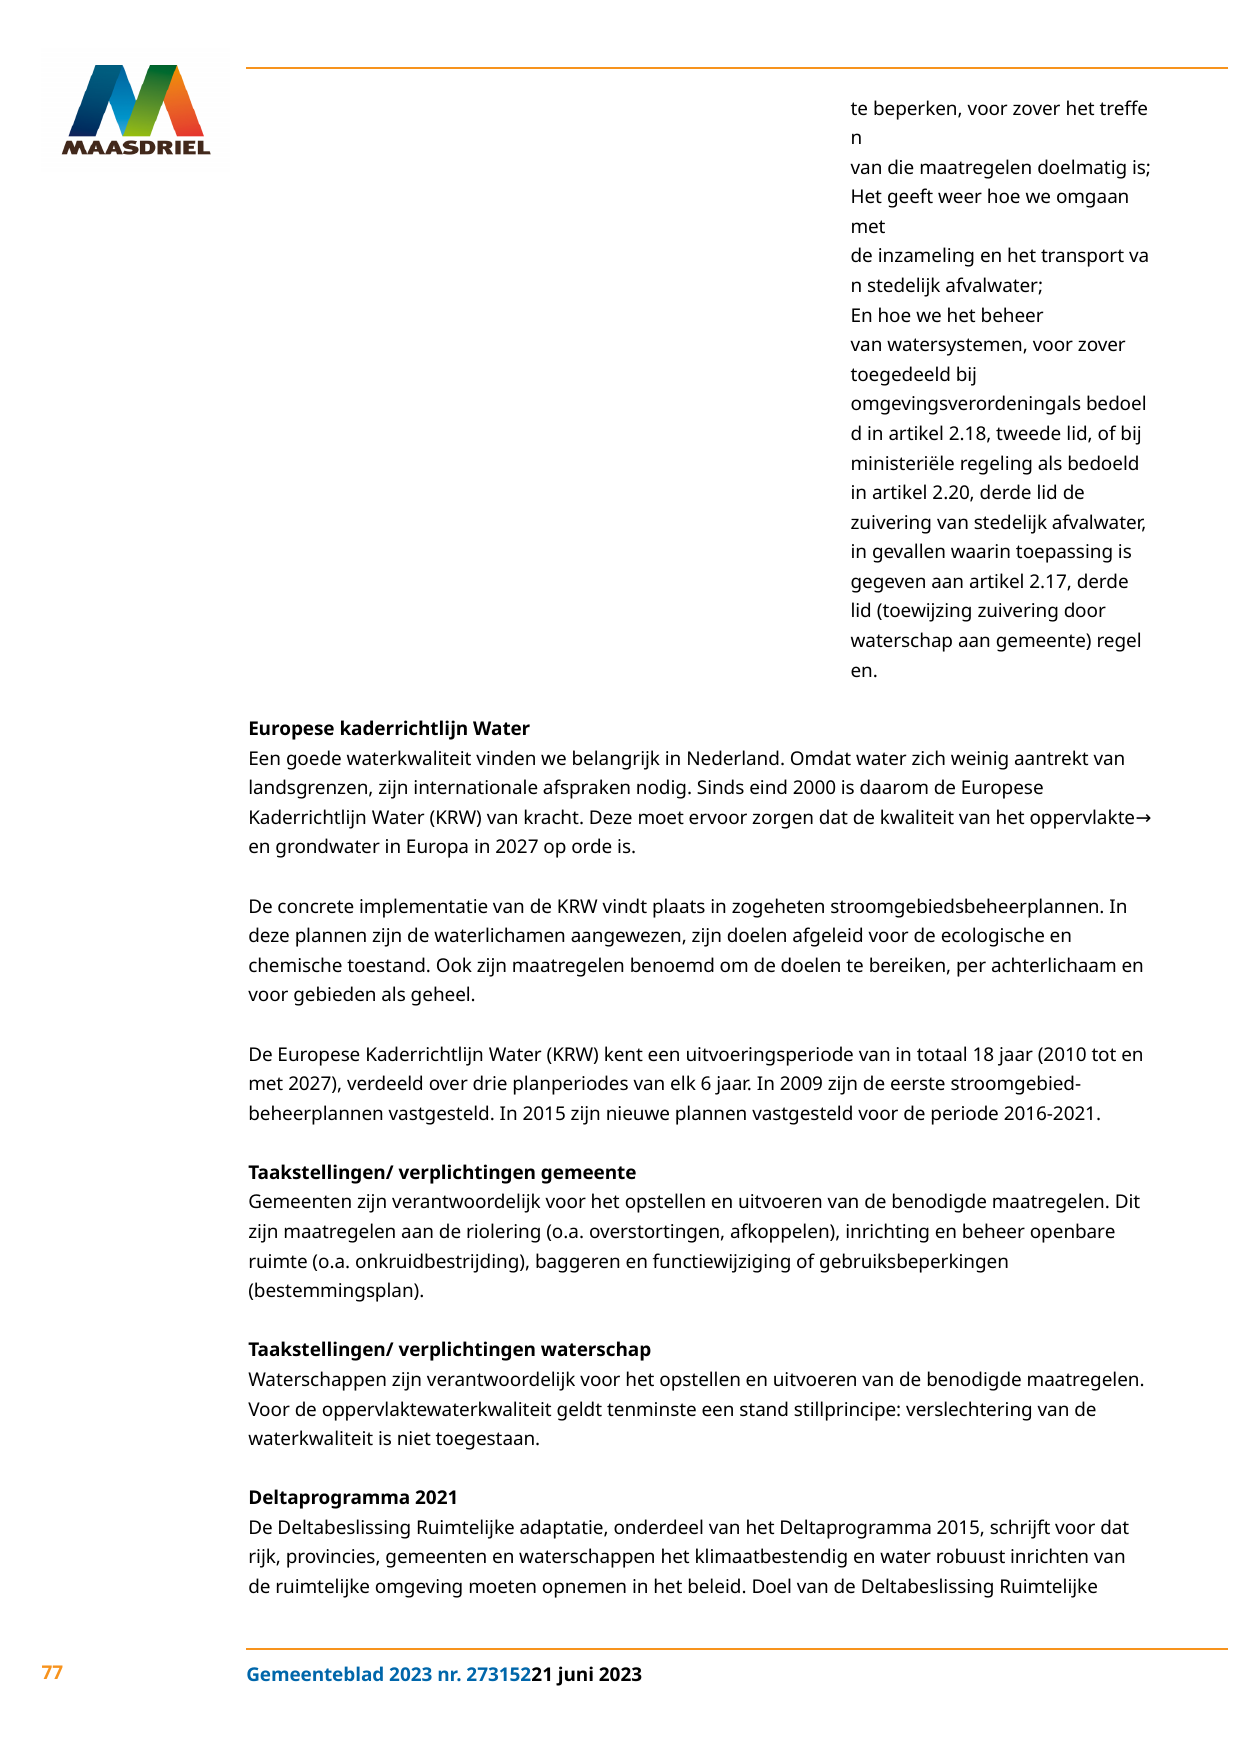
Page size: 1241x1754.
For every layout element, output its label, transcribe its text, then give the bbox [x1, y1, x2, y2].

text Deltaprogramma 2021 [248, 1484, 1152, 1510]
table_cell te beperken, voor zover het treffen van die maatregelen doelmatig is; Het geeft weer hoe we omgaan met de inzameling en het transport van stedelijk afvalwater; En hoe we het beheer van watersystemen, voor zover toegedeeld bij omgevingsverordeningals bedoeld in artikel 2.18, tweede lid, of bij ministeriële regeling als bedoeld in artikel 2.20, derde lid de zuivering van stedelijk afvalwater, in gevallen waarin toepassing is gegeven aan artikel 2.17, derde lid (toewijzing zuivering door waterschap aan gemeente) regelen. [850, 95, 1152, 683]
picture [41, 47, 231, 172]
text Taakstellingen/ verplichtingen gemeente [248, 1159, 1152, 1185]
text Een goede waterkwaliteit vinden we belangrijk in Nederland. Omdat water zich weinig aantrekt van landsgrenzen, zijn internationale afspraken nodig. Sinds eind 2000 is daarom de Europese Kaderrichtlijn Water (KRW) van kracht. Deze moet ervoor zorgen dat de kwaliteit van het oppervlakte→ en grondwater in Europa in 2027 op orde is. [248, 745, 1152, 859]
text De Deltabeslissing Ruimtelijke adaptatie, onderdeel van het Deltaprogramma 2015, schrijft voor dat rijk, provincies, gemeenten en waterschappen het klimaatbestendig en water robuust inrichten van de ruimtelijke omgeving moeten opnemen in het beleid. Doel van de Deltabeslissing Ruimtelijke [248, 1514, 1152, 1599]
text Waterschappen zijn verantwoordelijk voor het opstellen en uitvoeren van de benodigde maatregelen. Voor de oppervlaktewaterkwaliteit geldt tenminste een stand stillprincipe: verslechtering van de waterkwaliteit is niet toegestaan. [248, 1366, 1152, 1451]
text Gemeenten zijn verantwoordelijk voor het opstellen en uitvoeren van de benodigde maatregelen. Dit zijn maatregelen aan de riolering (o.a. overstortingen, afkoppelen), inrichting en beheer openbare ruimte (o.a. onkruidbestrijding), baggeren en functiewijziging of gebruiksbeperkingen (bestemmingsplan). [248, 1189, 1152, 1303]
text Taakstellingen/ verplichtingen waterschap [248, 1337, 1152, 1362]
text Europese kaderrichtlijn Water [248, 715, 1152, 741]
table_cell [549, 95, 850, 683]
text De Europese Kaderrichtlijn Water (KRW) kent een uitvoeringsperiode van in totaal 18 jaar (2010 tot en met 2027), verdeeld over drie planperiodes van elk 6 jaar. In 2009 zijn de eerste stroomgebied- beheerplannen vastgesteld. In 2015 zijn nieuwe plannen vastgesteld voor de periode 2016-2021. [248, 1041, 1152, 1126]
table_cell [248, 95, 549, 683]
text De concrete implementatie van de KRW vindt plaats in zogeheten stroomgebiedsbeheerplannen. In deze plannen zijn de waterlichamen aangewezen, zijn doelen afgeleid voor de ecologische en chemische toestand. Ook zijn maatregelen benoemd om de doelen te bereiken, per achterlichaam en voor gebieden als geheel. [248, 893, 1152, 1007]
